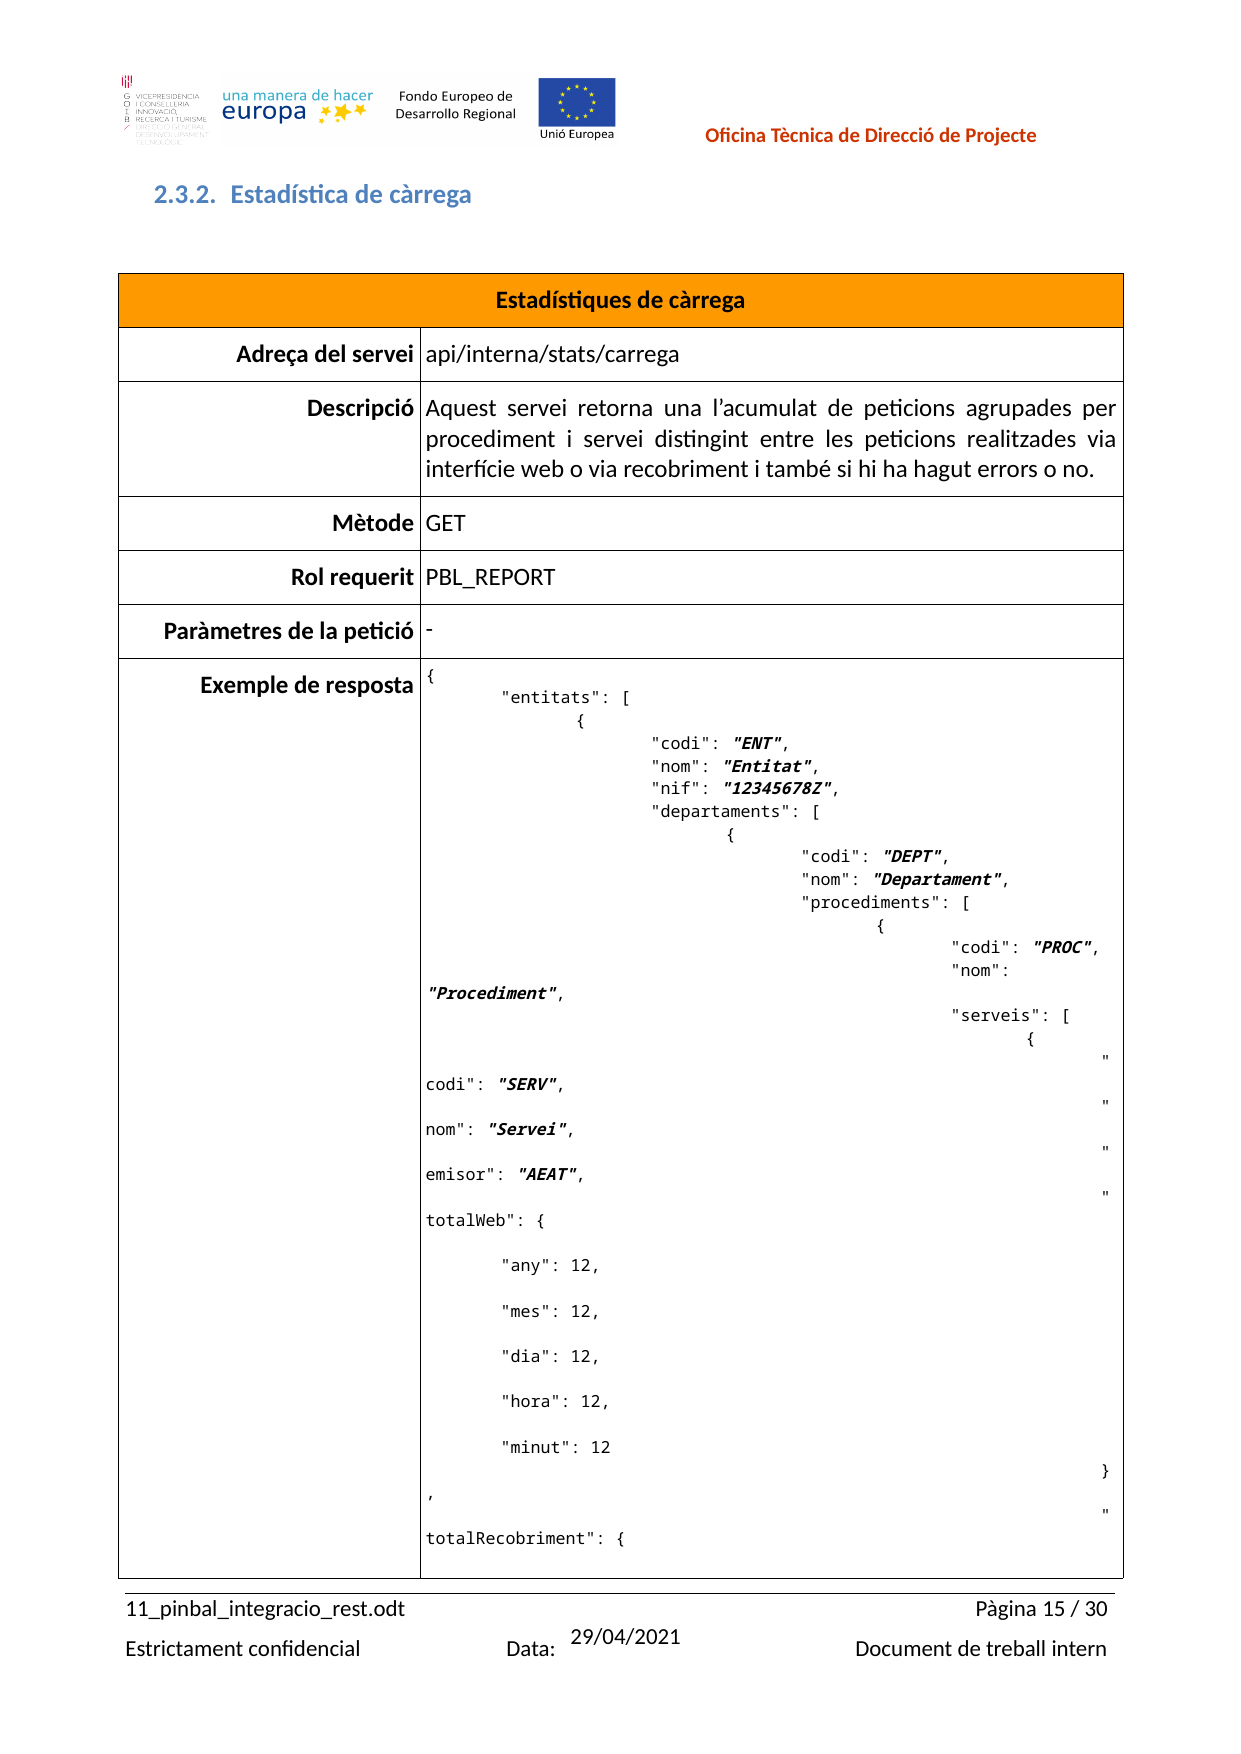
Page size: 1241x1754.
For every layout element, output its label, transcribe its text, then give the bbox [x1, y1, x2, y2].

table_cell PBL_REPORT [421, 551, 1123, 604]
table_cell { "entitats": [ { "codi": "ENT", "nom": "Entitat", "nif": "12345678Z", "departaments": [ { "codi": "DEPT", "nom": "Departament", "procediments": [ { "codi": "PROC", "nom": "Procediment", "serveis": [ { "codi": "SERV", "nom": "Servei", "emisor": "AEAT", "totalWeb": { "any": 12, "mes": 12, "dia": 12, "hora": 12, "minut": 12 }, "totalRecobriment": { [421, 659, 1123, 1577]
table_cell GET [421, 497, 1123, 550]
table_cell Rol requerit [119, 551, 420, 604]
picture [219, 73, 621, 147]
table_cell - [421, 605, 1123, 658]
table_cell Mètode [119, 497, 420, 550]
table_header Estadístiques de càrrega [119, 274, 1123, 327]
table_cell api/interna/stats/carrega [421, 328, 1123, 381]
subtitle Estadística de càrrega [153, 178, 1122, 211]
table_cell Descripció [119, 382, 420, 496]
table_cell Adreça del servei [119, 328, 420, 381]
table_cell Exemple de resposta [119, 659, 420, 1577]
table_cell Paràmetres de la petició [119, 605, 420, 658]
picture [118, 73, 213, 147]
table_cell Aquest servei retorna una l’acumulat de peticions agrupades per procediment i servei distingint entre les peticions realitzades via interfície web o via recobriment i també si hi ha hagut errors o no. [421, 382, 1123, 496]
